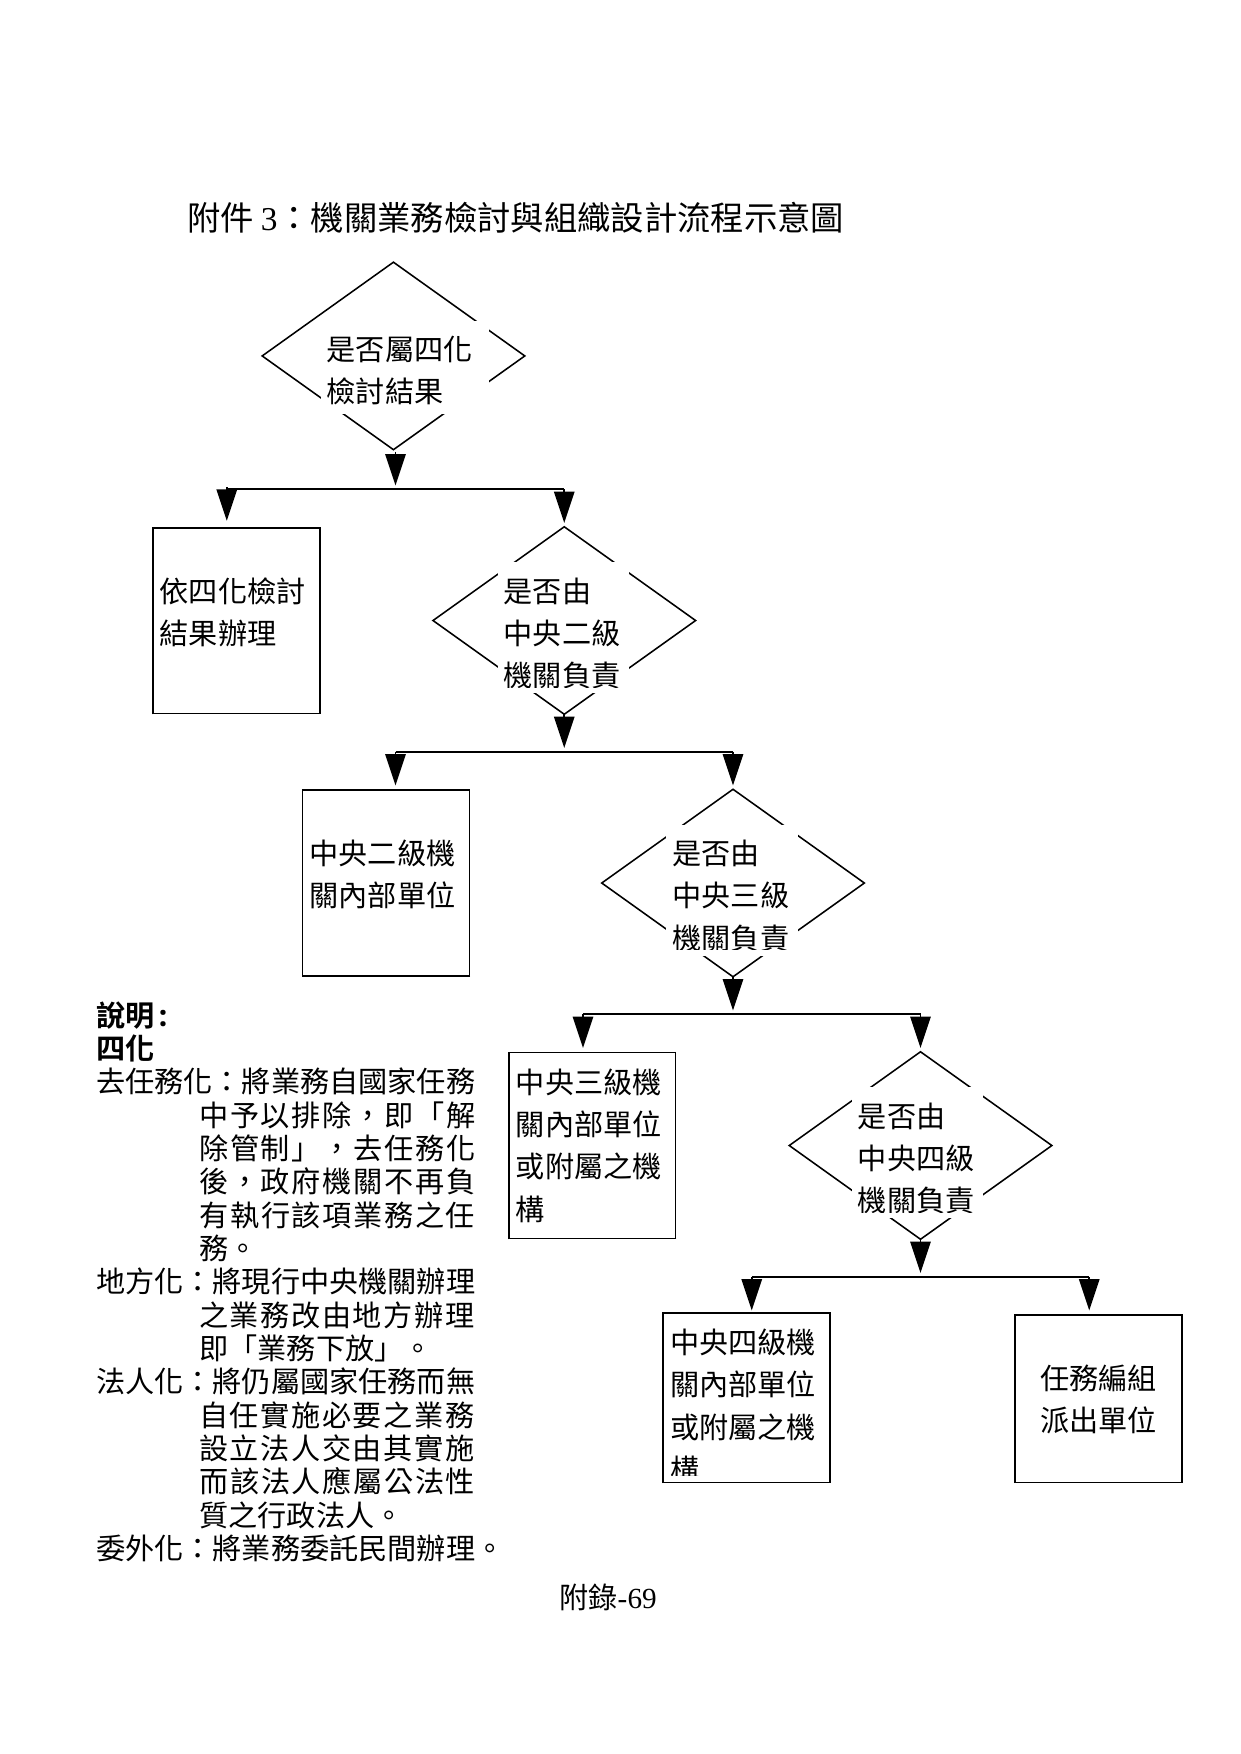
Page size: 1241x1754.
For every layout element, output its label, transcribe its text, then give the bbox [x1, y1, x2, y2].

text 委外化：將業務委託民間辦理。 [96, 1533, 476, 1566]
text 是否由 [858, 1093, 977, 1135]
text 中央四級機關內部單位或附屬之機構 [670, 1320, 823, 1476]
text 中央四級 [858, 1135, 977, 1178]
text 是 [234, 439, 283, 474]
text 是否由 [503, 568, 623, 610]
text 是 [440, 701, 489, 736]
text 否 [984, 1226, 1033, 1261]
text 機關負責 [672, 915, 792, 950]
text 派出單位 [1022, 1398, 1175, 1440]
text 否 [665, 701, 714, 736]
text 任務編組 [1022, 1355, 1175, 1398]
text 依四化檢討結果辦理 [159, 568, 313, 653]
text 機關負責 [858, 1178, 977, 1212]
text 中央二級機關內部單位 [309, 830, 463, 915]
text 法人化：將仍屬國家任務而無自任實施必要之業務，設立法人交由其實施，而該法人應屬公法性質之行政法人。 [96, 1366, 476, 1533]
text 附件3：機關業務檢討與組織設計流程示意圖 [187, 175, 1053, 237]
text 中央三級機關內部單位或附屬之機構 [516, 1059, 669, 1228]
text 中央三級 [672, 873, 792, 915]
text 否 [796, 964, 846, 999]
text 機關負責 [503, 653, 623, 687]
text 是 [590, 964, 639, 999]
text 否 [478, 439, 527, 474]
text 地方化：將現行中央機關辦理之業務改由地方辦理，即「業務下放」。 [96, 1266, 476, 1366]
text 中央二級 [503, 610, 623, 653]
text 是否屬四化檢討結果 [326, 326, 483, 408]
text 是 [796, 1226, 846, 1261]
text 去任務化：將業務自國家任務中予以排除，即「解除管制」，去任務化後，政府機關不再負有執行該項業務之任務。 [96, 1066, 476, 1266]
text 是否由 [672, 831, 792, 873]
text 說明: [96, 999, 476, 1033]
text 四化 [96, 1033, 476, 1066]
